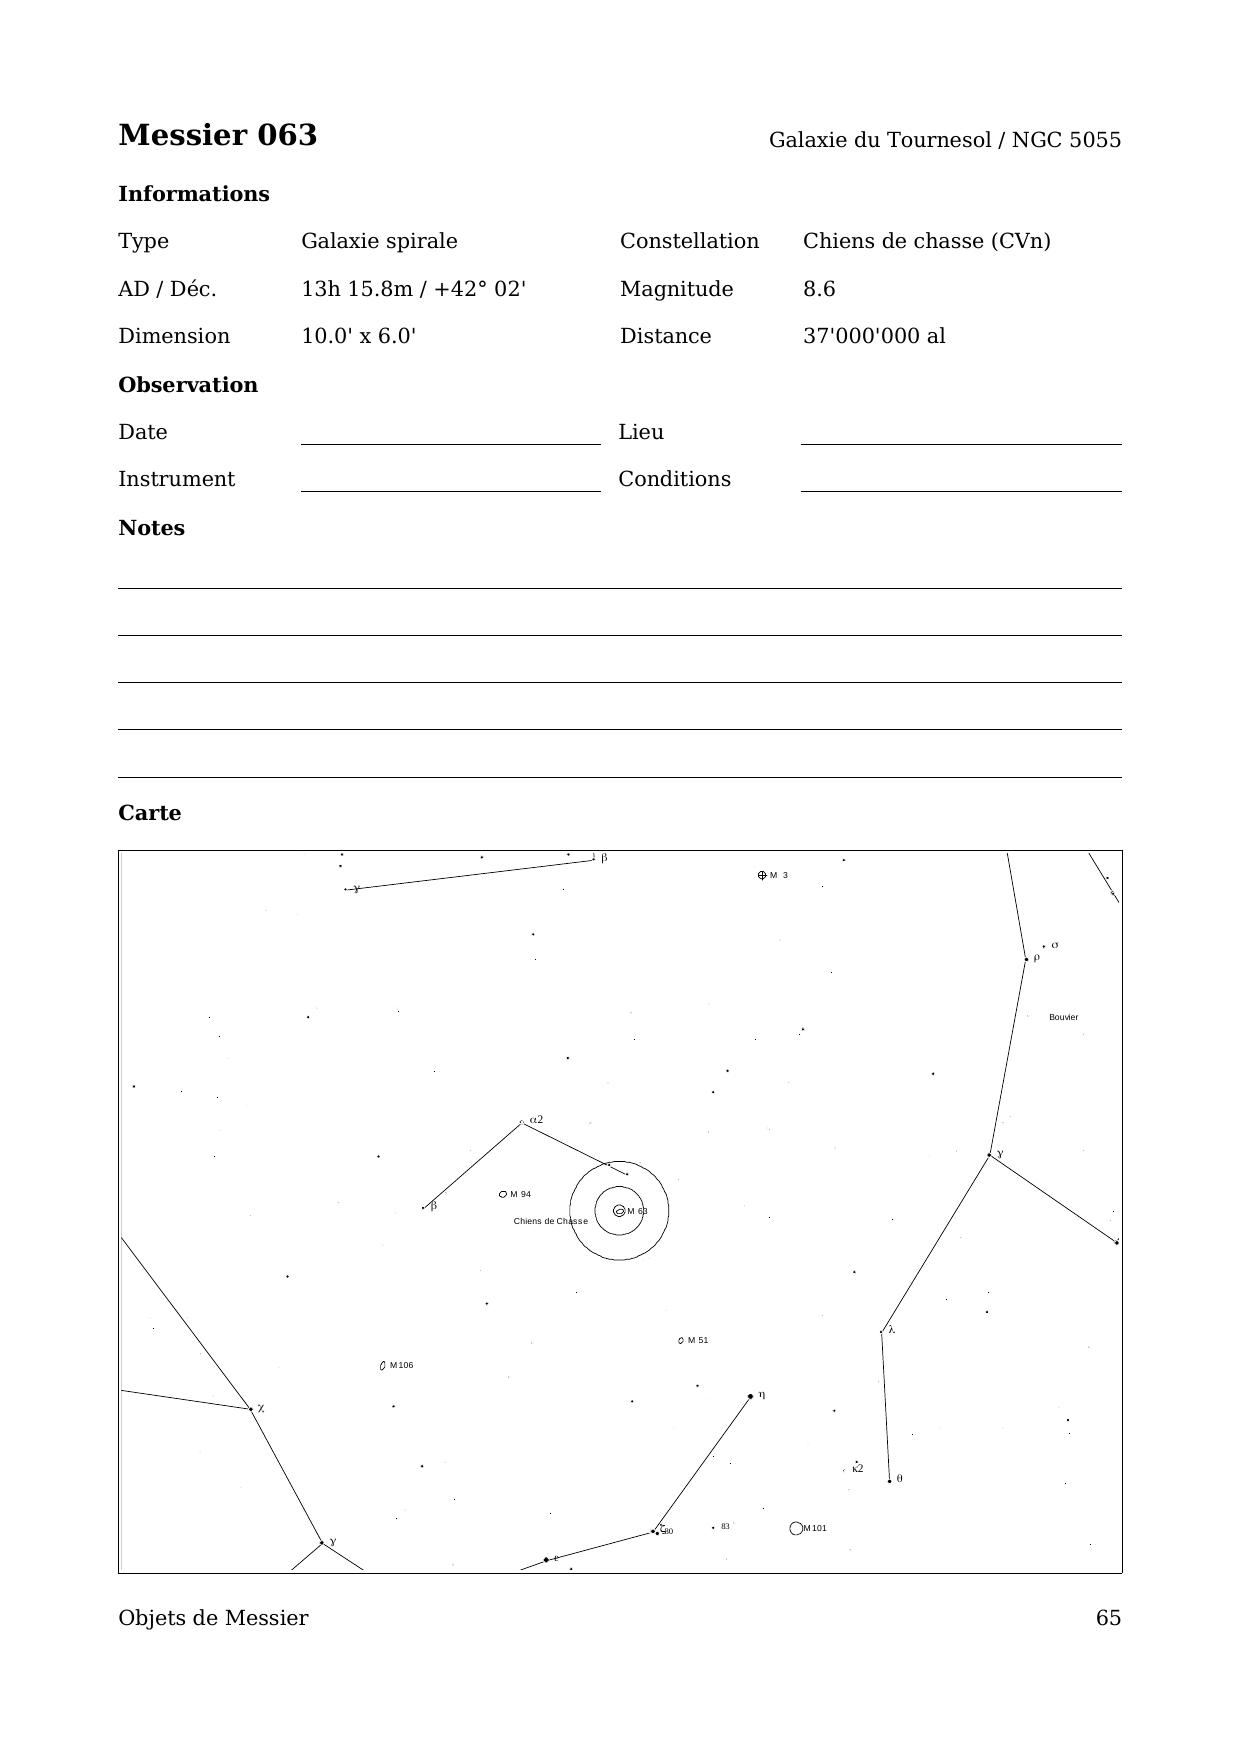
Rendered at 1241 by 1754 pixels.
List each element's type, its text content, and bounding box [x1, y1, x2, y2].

text Notes [118, 516, 1122, 540]
table_cell [118, 730, 1122, 777]
table_cell 10.0' x 6.0' [301, 301, 620, 348]
text Carte [118, 801, 1122, 826]
table_cell [301, 445, 601, 491]
table_cell [118, 589, 1122, 635]
text Informations [118, 182, 1122, 206]
table_header Galaxie spirale [301, 206, 620, 254]
table_cell AD / Déc. [118, 254, 301, 301]
table_header Constellation [620, 206, 803, 254]
table_header Date [118, 397, 301, 444]
table_cell 13h 15.8m / +42° 02' [301, 254, 620, 301]
table_cell 37'000'000 al [803, 301, 1122, 348]
table_header Galaxie du Tournesol / NGC 5055 [620, 118, 1122, 153]
table_header Chiens de chasse (CVn) [803, 206, 1122, 254]
table_header [301, 397, 601, 444]
table_header [801, 397, 1122, 444]
table_cell [801, 445, 1122, 491]
table_header [118, 540, 1122, 588]
table_header Type [118, 206, 301, 254]
table_cell [601, 444, 618, 492]
text Observation [118, 372, 1122, 397]
table_cell Magnitude [620, 254, 803, 301]
table_cell [118, 636, 1122, 682]
table_header Messier 063 [118, 118, 620, 153]
table_header [601, 397, 618, 444]
table_cell [118, 683, 1122, 729]
table_cell Distance [620, 301, 803, 348]
table_cell 8.6 [803, 254, 1122, 301]
table_cell Conditions [618, 444, 801, 492]
table_cell Instrument [118, 444, 301, 492]
table_cell Dimension [118, 301, 301, 348]
table_header [119, 851, 1122, 1573]
table_header Lieu [618, 397, 801, 444]
